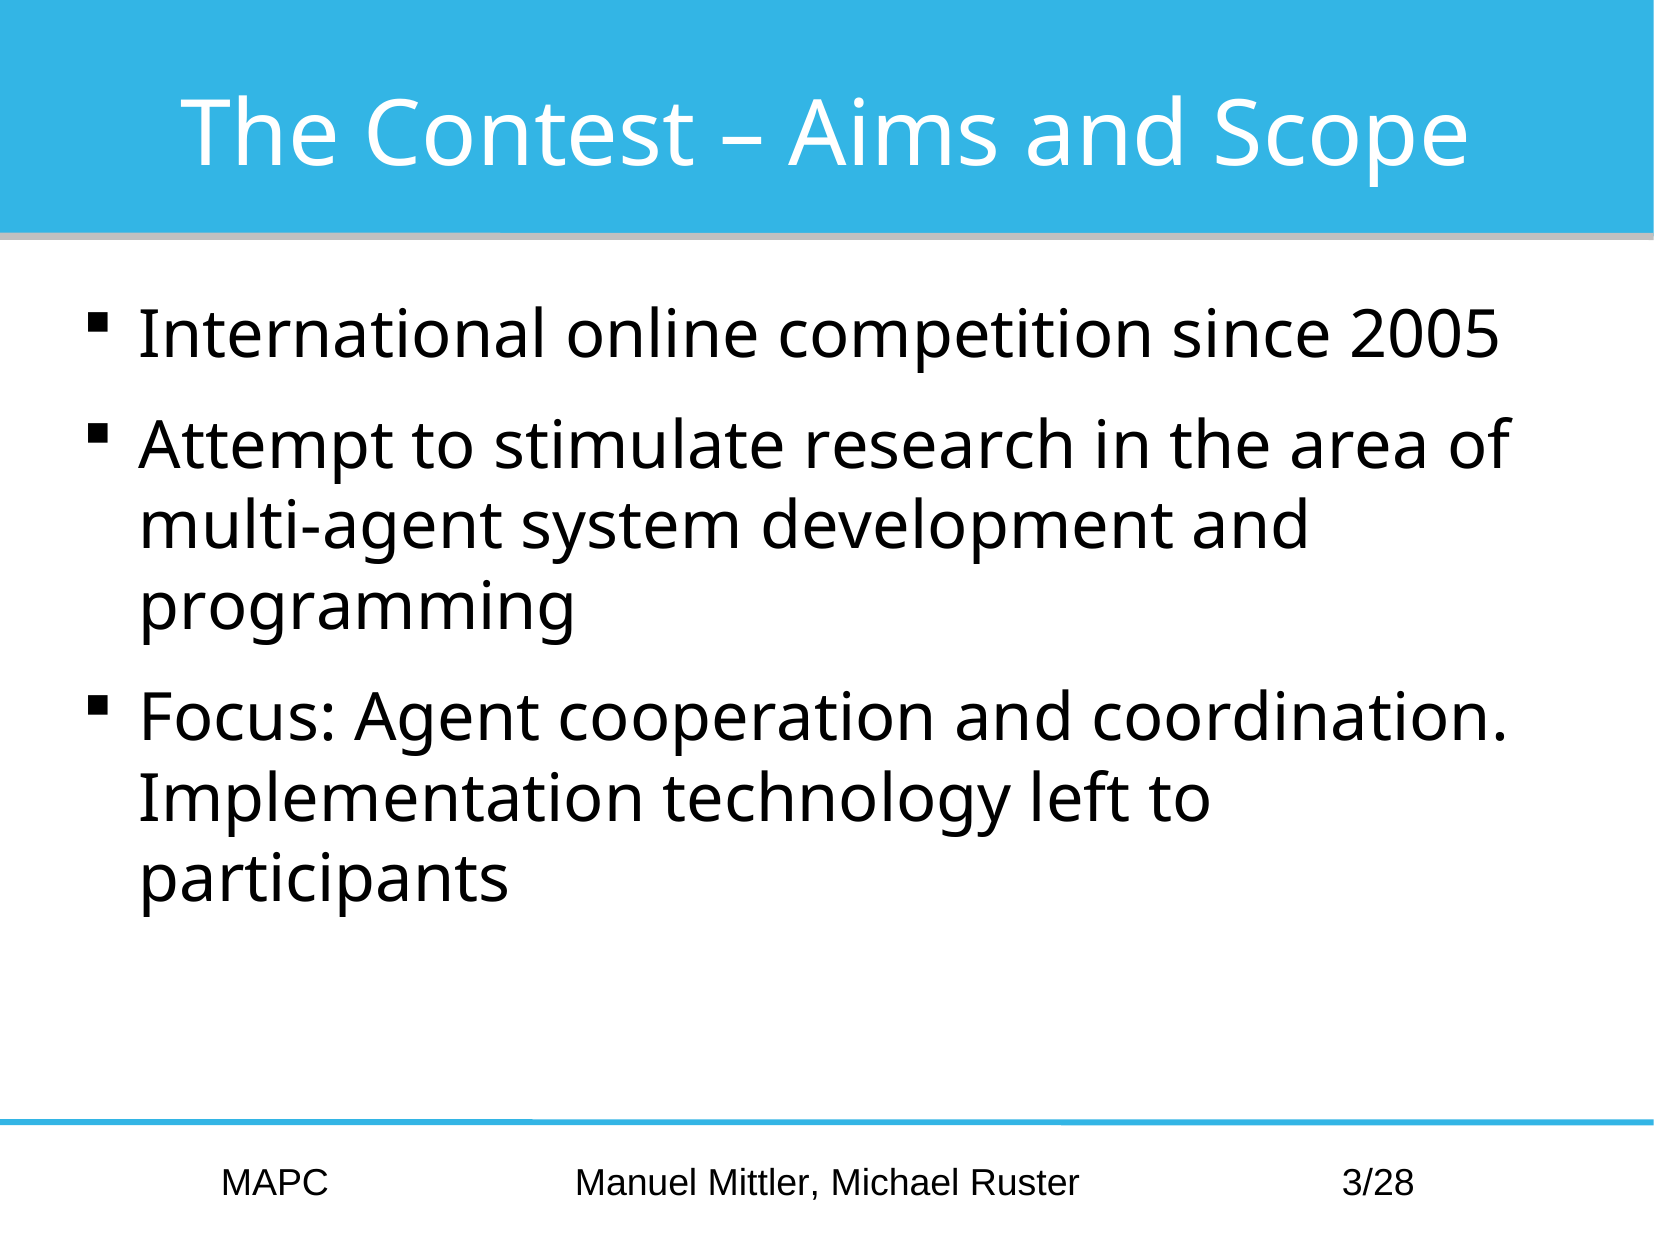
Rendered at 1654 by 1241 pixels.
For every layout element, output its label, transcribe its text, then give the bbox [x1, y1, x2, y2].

list International online competition since 2005 Attempt to stimulate research in the area of multi-agent system development and programming Focus: Agent cooperation and coordination. Implementation technology left to participants [82, 290, 1571, 1109]
title The Contest – Aims and Scope [82, 49, 1571, 207]
